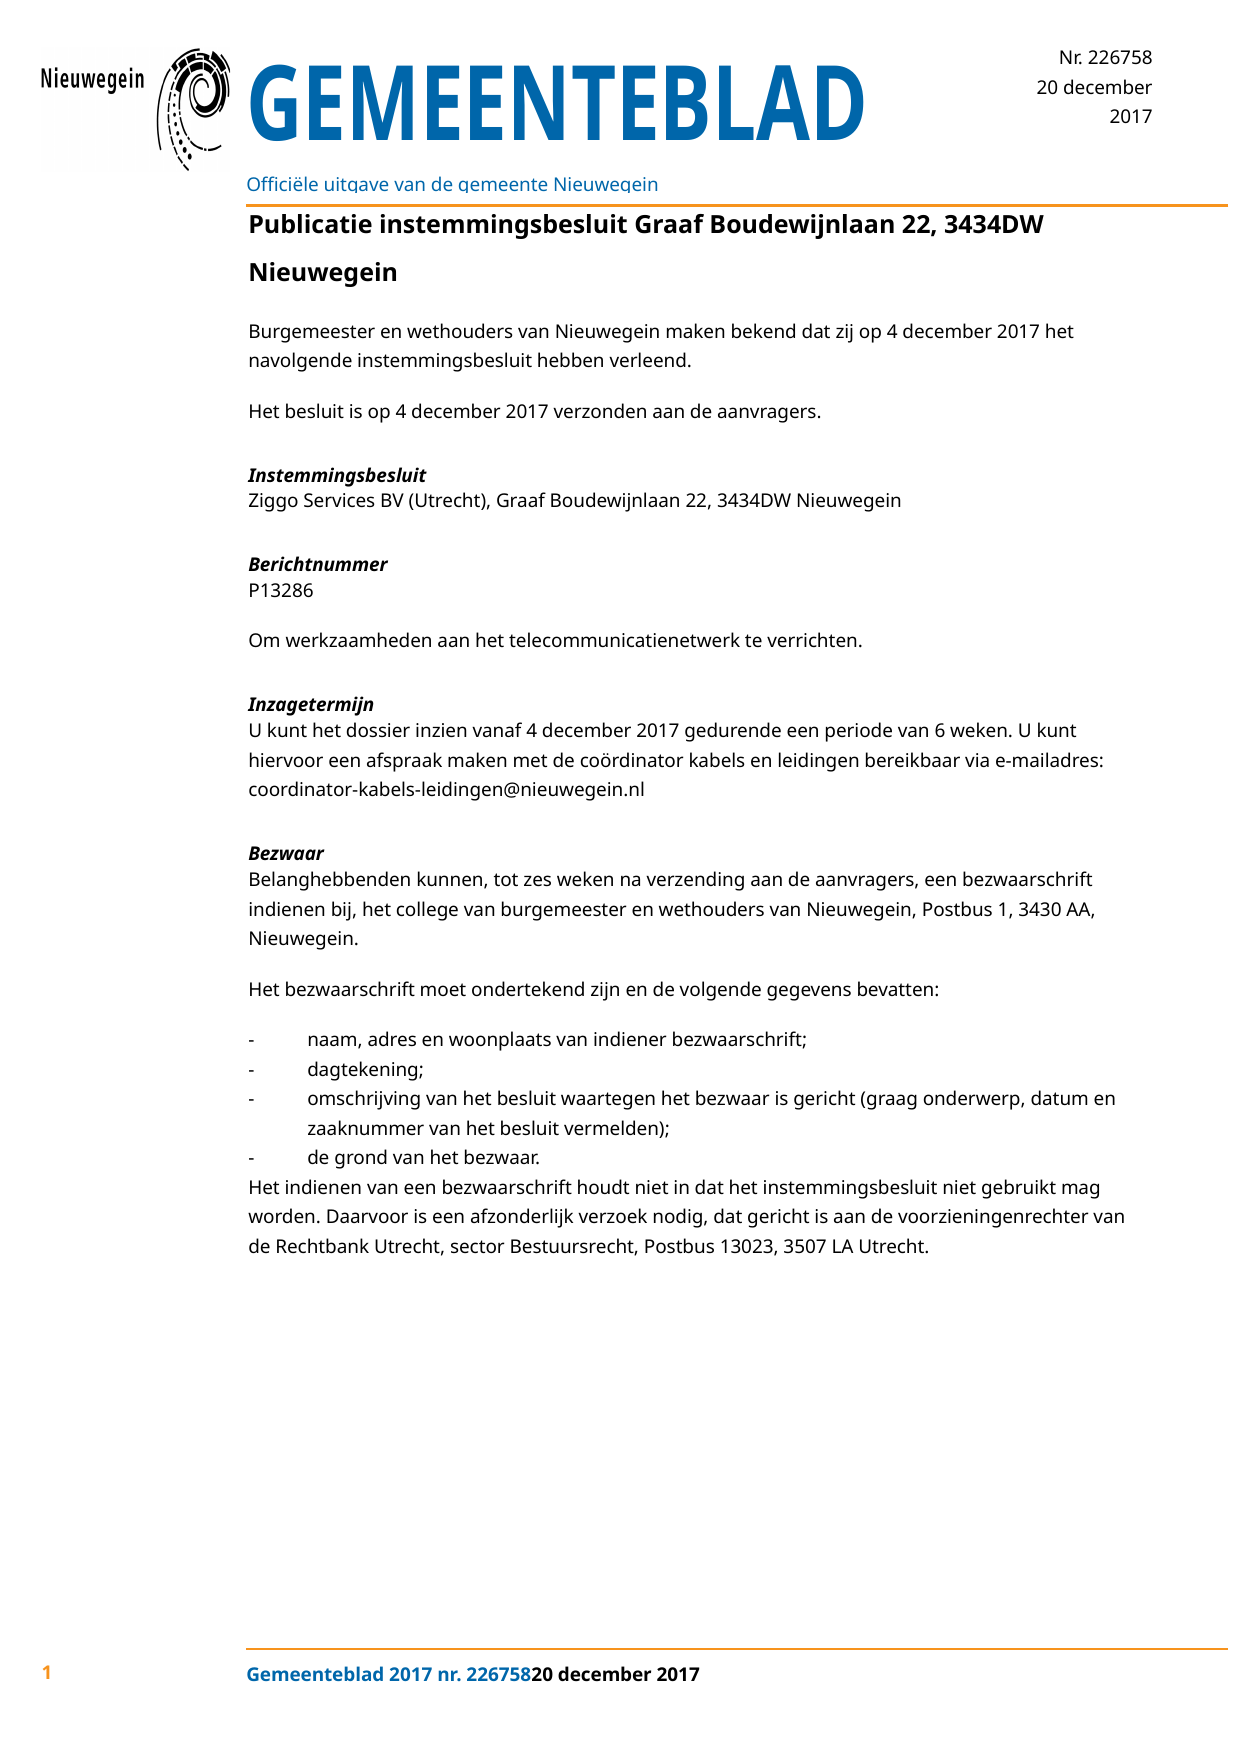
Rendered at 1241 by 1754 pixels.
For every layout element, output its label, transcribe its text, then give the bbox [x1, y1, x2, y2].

text Ziggo Services BV (Utrecht), Graaf Boudewijnlaan 22, 3434DW Nieuwegein [248, 488, 1152, 513]
text Het besluit is op 4 december 2017 verzonden aan de aanvragers. [248, 398, 1152, 424]
text Publicatie instemmingsbesluit Graaf Boudewijnlaan 22, 3434DW Nieuwegein [248, 207, 1152, 288]
list omschrijving van het besluit waartegen het bezwaar is gericht (graag onderwerp, datum en zaaknummer van het besluit vermelden); [248, 1085, 1152, 1141]
list dagtekening; [248, 1056, 1152, 1082]
list naam, adres en woonplaats van indiener bezwaarschrift; [248, 1026, 1152, 1052]
text Het indienen van een bezwaarschrift houdt niet in dat het instemmingsbesluit niet gebruikt mag worden. Daarvoor is een afzonderlijk verzoek nodig, dat gericht is aan de voorzieningenrechter van de Rechtbank Utrecht, sector Bestuursrecht, Postbus 13023, 3507 LA Utrecht. [248, 1174, 1152, 1259]
text P13286 [248, 577, 1152, 603]
picture [41, 47, 231, 172]
text Om werkzaamheden aan het telecommunicatienetwerk te verrichten. [248, 628, 1152, 653]
text Berichtnummer [248, 552, 1152, 577]
text Instemmingsbesluit [248, 462, 1152, 488]
text Inzagetermijn [248, 692, 1152, 717]
text Belanghebbenden kunnen, tot zes weken na verzending aan de aanvragers, een bezwaarschrift indienen bij, het college van burgemeester en wethouders van Nieuwegein, Postbus 1, 3430 AA, Nieuwegein. [248, 866, 1152, 951]
text U kunt het dossier inzien vanaf 4 december 2017 gedurende een periode van 6 weken. U kunt hiervoor een afspraak maken met de coördinator kabels en leidingen bereikbaar via e-mailadres: coordinator-kabels-leidingen@nieuwegein.nl [248, 717, 1152, 802]
text Het bezwaarschrift moet ondertekend zijn en de volgende gegevens bevatten: [248, 976, 1152, 1002]
list de grond van het bezwaar. [248, 1144, 1152, 1170]
text Burgemeester en wethouders van Nieuwegein maken bekend dat zij op 4 december 2017 het navolgende instemmingsbesluit hebben verleend. [248, 318, 1152, 373]
text Bezwaar [248, 841, 1152, 866]
